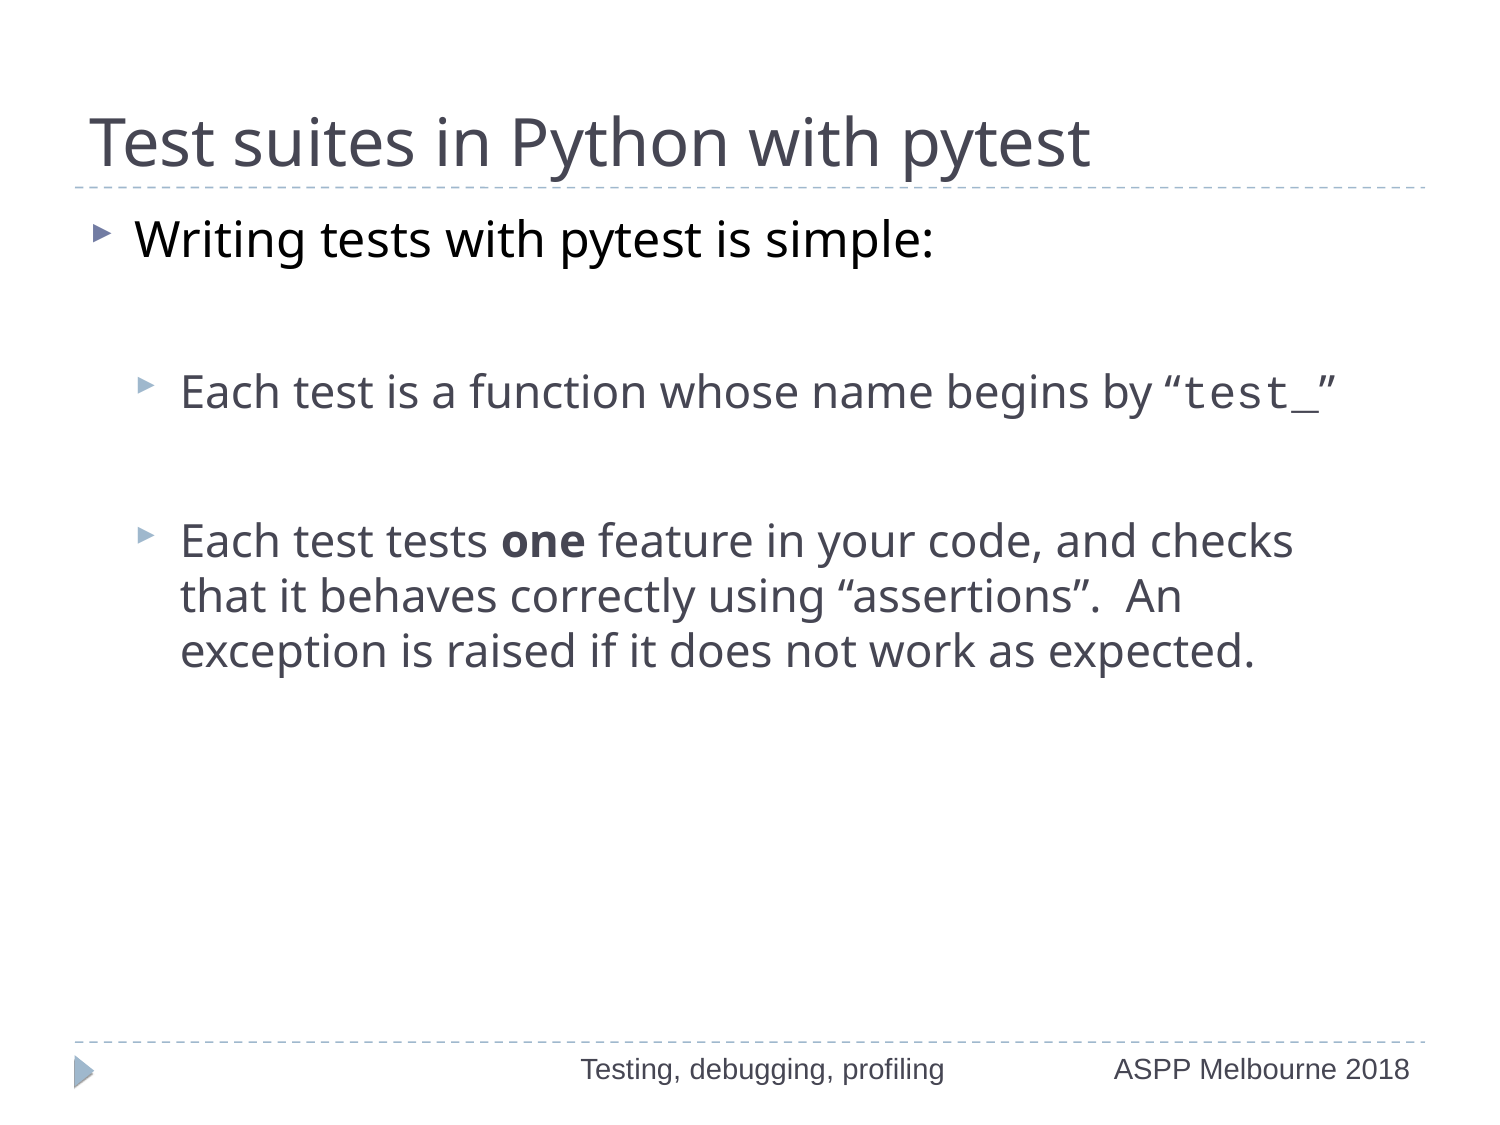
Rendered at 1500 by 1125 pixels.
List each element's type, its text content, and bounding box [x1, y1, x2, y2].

footer Testing, debugging, profiling [475, 1042, 1051, 1103]
title Test suites in Python with pytest [75, 24, 1425, 188]
list Writing tests with pytest is simple: Each test is a function whose name begins by “test_” Each test tests one feature in your code, and checks that it behaves correctly using “assertions”. An exception is raised if it does not work as expected. [75, 200, 1376, 1010]
slide_number ASPP Melbourne 2018 [1051, 1042, 1426, 1103]
